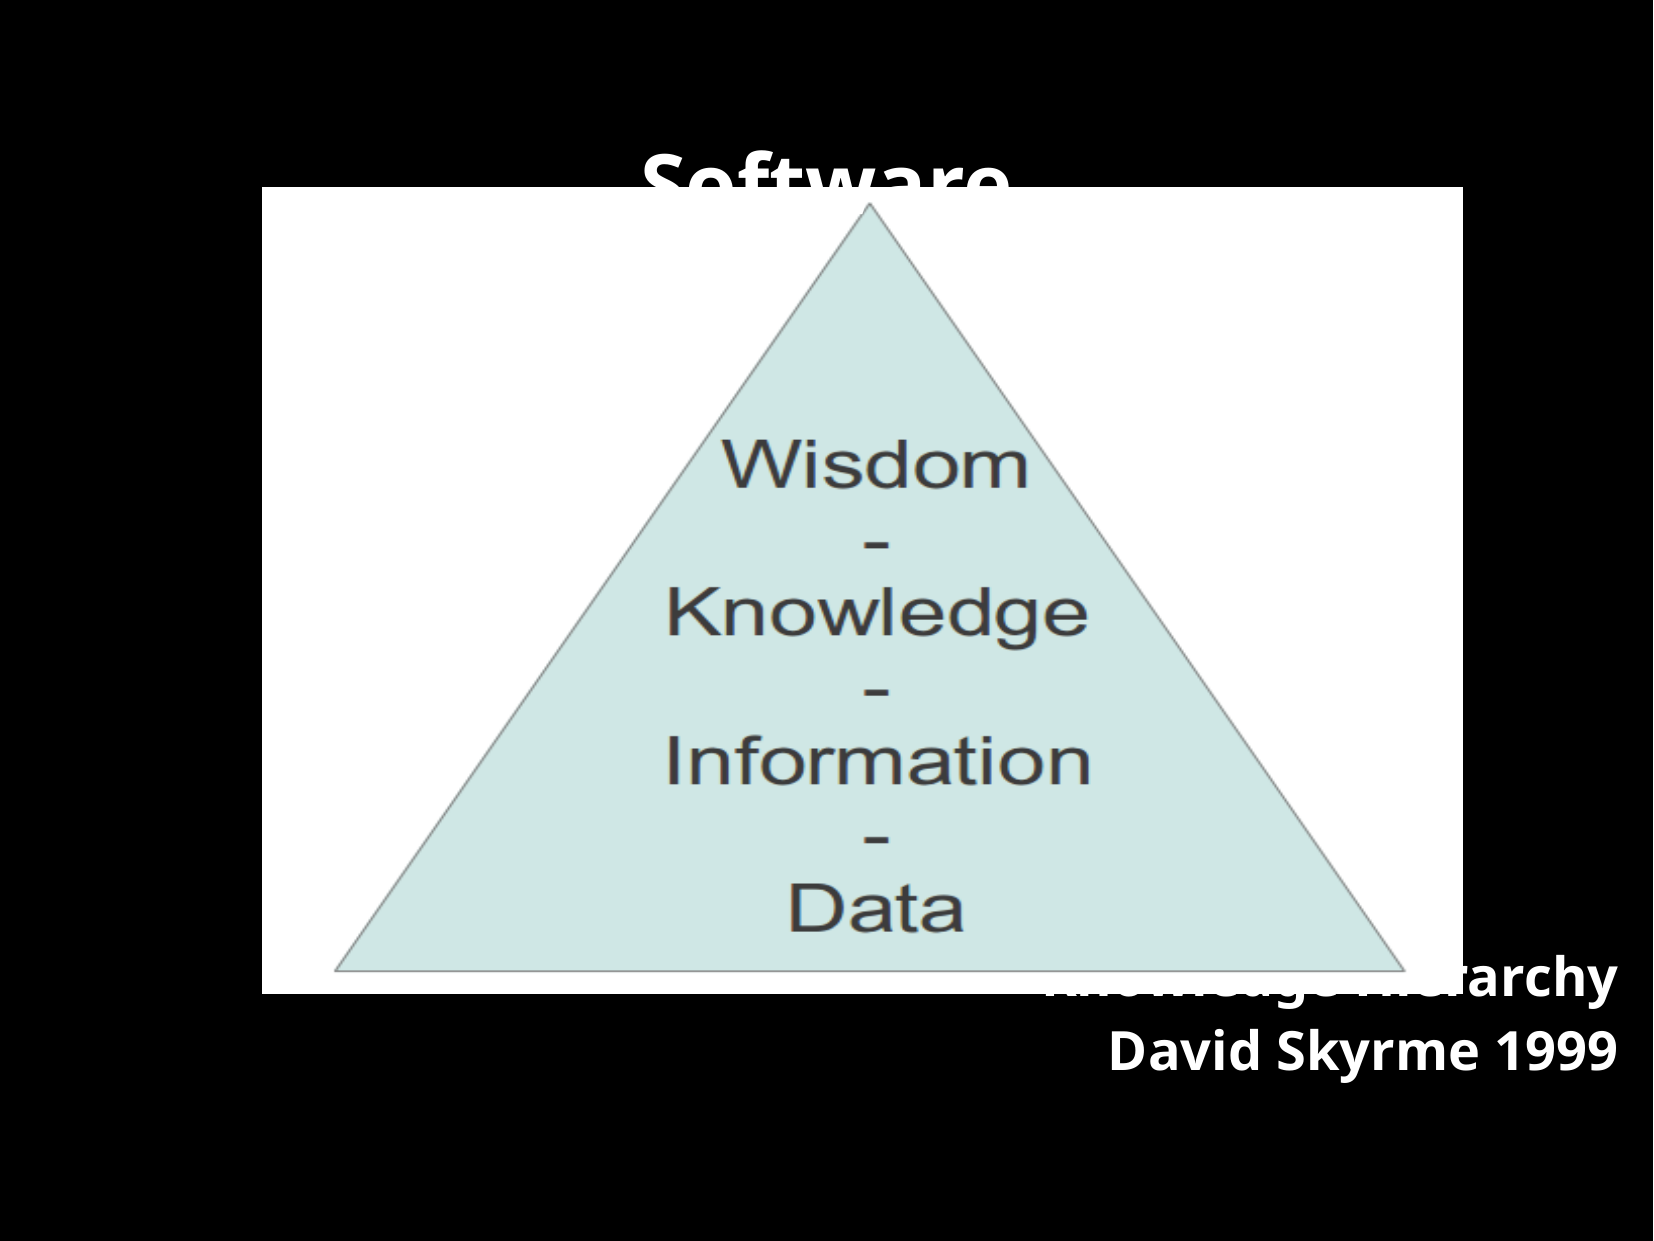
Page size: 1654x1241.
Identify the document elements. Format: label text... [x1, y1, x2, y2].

subtitle Knowledge Hierarchy David Skyrme 1999 [131, 150, 1619, 1210]
text_box Software [82, 0, 1571, 1164]
